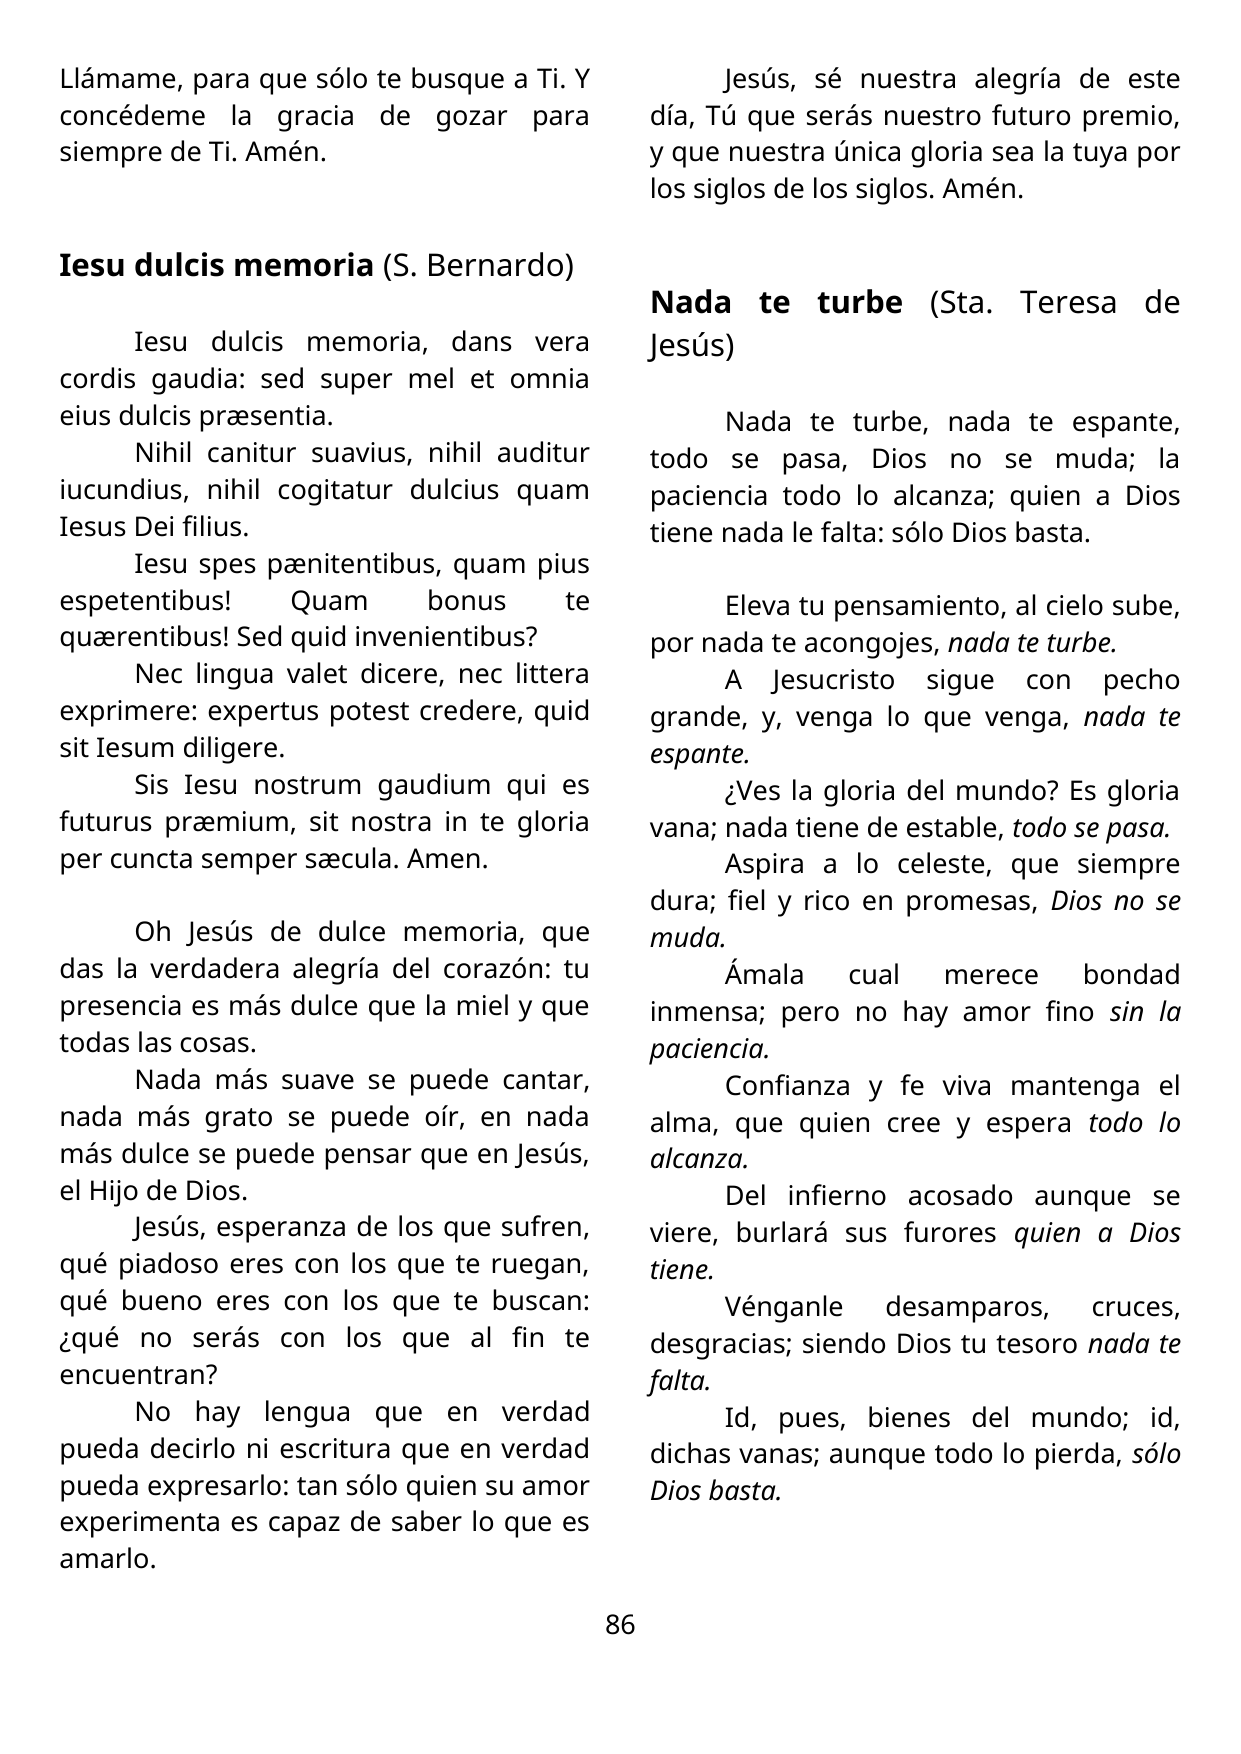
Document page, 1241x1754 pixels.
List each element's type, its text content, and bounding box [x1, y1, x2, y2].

subtitle Nada te turbe (Sta. Teresa de Jesús) [649, 280, 1181, 366]
subtitle Iesu dulcis memoria (S. Bernardo) [59, 243, 591, 286]
subtitle Ámala cual merece bondad inmensa; pero no hay amor fino sin la paciencia. [649, 956, 1181, 1066]
subtitle Nada te turbe, nada te espante, todo se pasa, Dios no se muda; la paciencia todo lo alcanza; quien a Dios tiene nada le falta: sólo Dios basta. [649, 402, 1181, 550]
subtitle Sis Iesu nostrum gaudium qui es futurus præmium, sit nostra in te gloria per cuncta semper sæcula. Amen. [59, 765, 591, 876]
subtitle No hay lengua que en verdad pueda decirlo ni escritura que en verdad pueda expresarlo: tan sólo quien su amor experimenta es capaz de saber lo que es amarlo. [59, 1392, 591, 1577]
subtitle A Jesucristo sigue con pecho grande, y, venga lo que venga, nada te espante. [649, 661, 1181, 771]
subtitle ¿Ves la gloria del mundo? Es gloria vana; nada tiene de estable, todo se pasa. [649, 771, 1181, 845]
subtitle Vénganle desamparos, cruces, desgracias; siendo Dios tu tesoro nada te falta. [649, 1287, 1181, 1398]
subtitle Jesús, esperanza de los que sufren, qué piadoso eres con los que te ruegan, qué bueno eres con los que te buscan: ¿qué no serás con los que al fin te encuentran? [59, 1208, 591, 1392]
subtitle Jesús, sé nuestra alegría de este día, Tú que serás nuestro futuro premio, y que nuestra única gloria sea la tuya por los siglos de los siglos. Amén. [649, 59, 1181, 207]
subtitle Iesu dulcis memoria, dans vera cordis gaudia: sed super mel et omnia eius dulcis præsentia. [59, 323, 591, 433]
subtitle Aspira a lo celeste, que siempre dura; fiel y rico en promesas, Dios no se muda. [649, 845, 1181, 956]
subtitle Nihil canitur suavius, nihil auditur iucundius, nihil cogitatur dulcius quam Iesus Dei filius. [59, 433, 591, 544]
subtitle Confianza y fe viva mantenga el alma, que quien cree y espera todo lo alcanza. [649, 1066, 1181, 1177]
subtitle Llámame, para que sólo te busque a Ti. Y concédeme la gracia de gozar para siempre de Ti. Amén. [59, 59, 591, 170]
subtitle Nec lingua valet dicere, nec littera exprimere: expertus potest credere, quid sit Iesum diligere. [59, 655, 591, 765]
subtitle Oh Jesús de dulce memoria, que das la verdadera alegría del corazón: tu presencia es más dulce que la miel y que todas las cosas. [59, 913, 591, 1060]
subtitle Del infierno acosado aunque se viere, burlará sus furores quien a Dios tiene. [649, 1177, 1181, 1287]
subtitle Eleva tu pensamiento, al cielo sube, por nada te acongojes, nada te turbe. [649, 587, 1181, 661]
subtitle Nada más suave se puede cantar, nada más grato se puede oír, en nada más dulce se puede pensar que en Jesús, el Hijo de Dios. [59, 1060, 591, 1208]
subtitle Id, pues, bienes del mundo; id, dichas vanas; aunque todo lo pierda, sólo Dios basta. [649, 1398, 1181, 1509]
subtitle Iesu spes pænitentibus, quam pius espetentibus! Quam bonus te quærentibus! Sed quid invenientibus? [59, 544, 591, 655]
